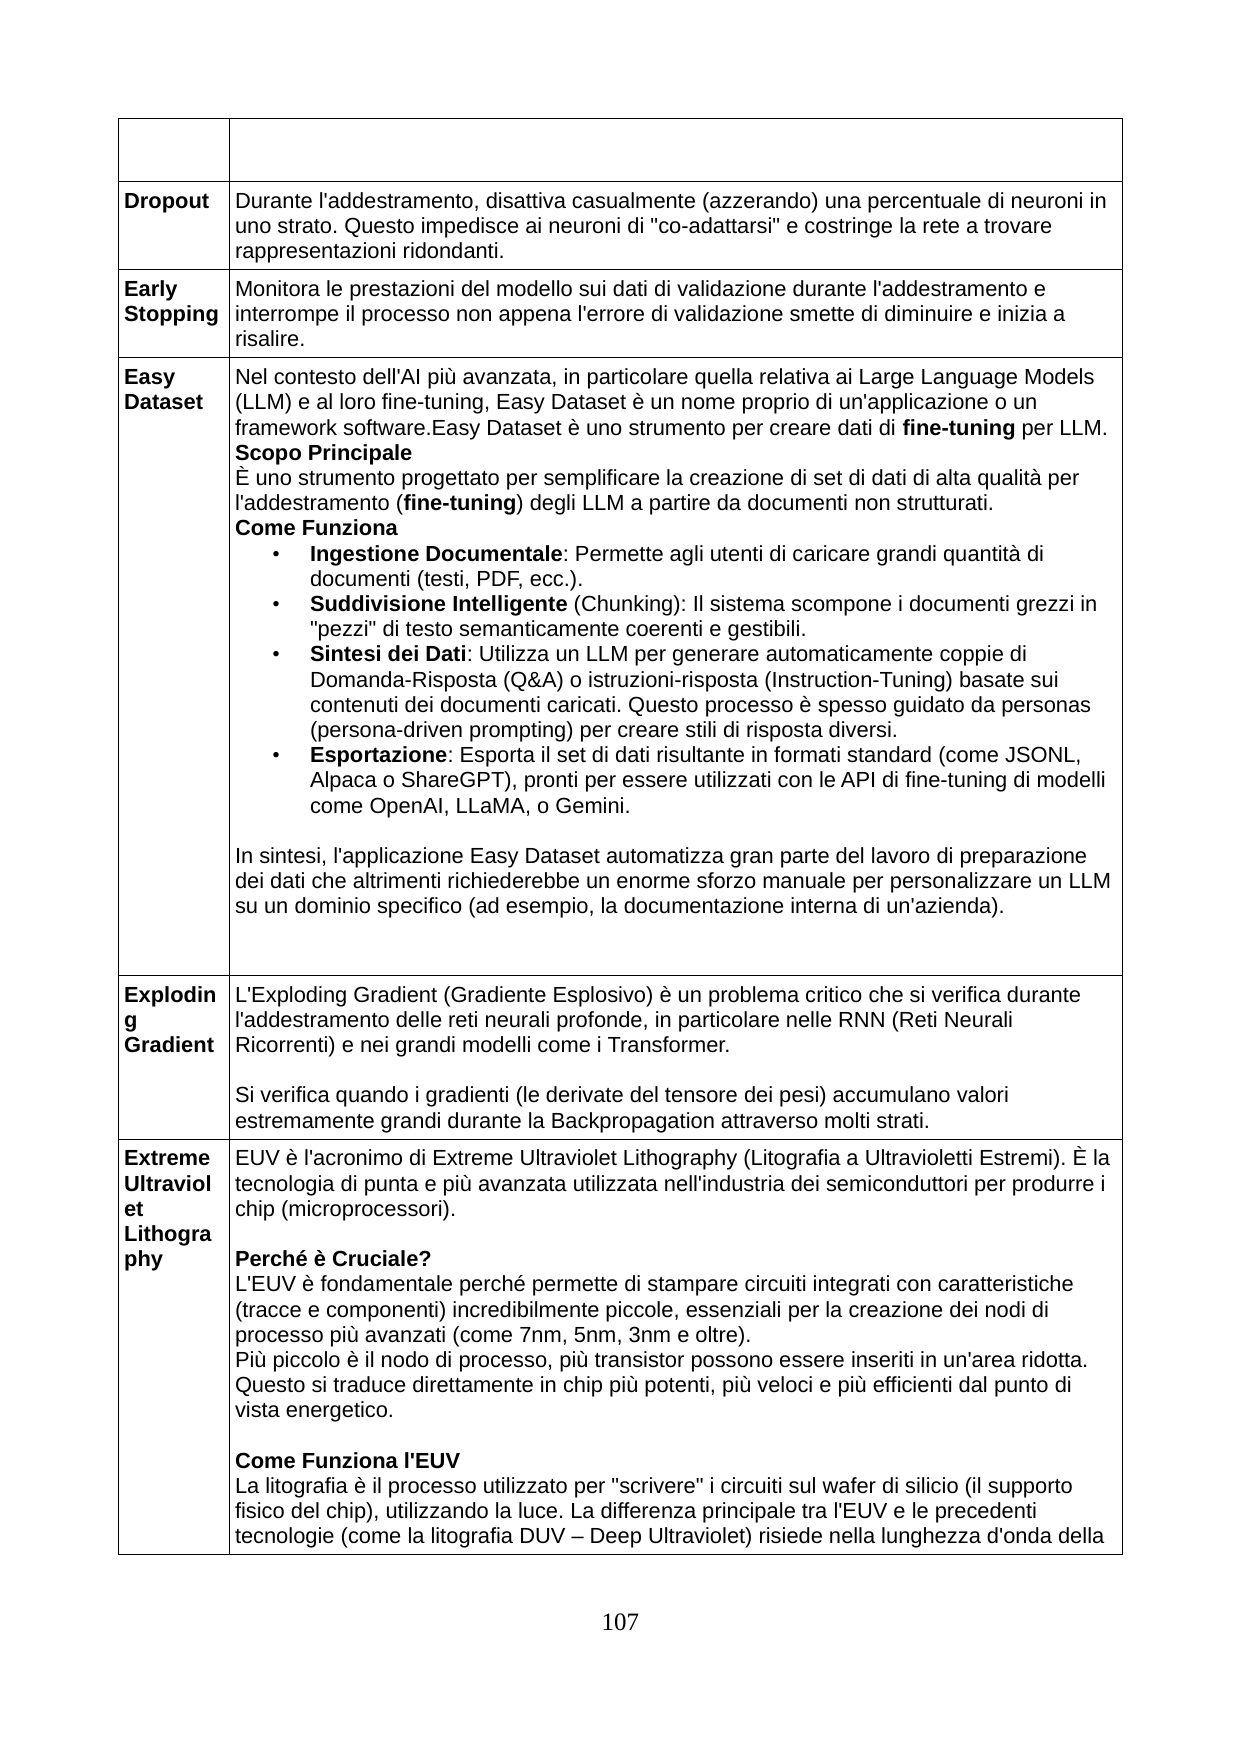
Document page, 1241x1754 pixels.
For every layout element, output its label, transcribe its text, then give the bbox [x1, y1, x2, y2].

table_cell Exploding Gradient [119, 976, 229, 1138]
table_cell Easy Dataset [119, 358, 229, 975]
table_cell Dropout [119, 182, 229, 269]
table_cell Nel contesto dell'AI più avanzata, in particolare quella relativa ai Large Language Models (LLM) e al loro fine-tuning, Easy Dataset è un nome proprio di un'applicazione o un framework software.Easy Dataset è uno strumento per creare dati di fine-tuning per LLM. Scopo Principale È uno strumento progettato per semplificare la creazione di set di dati di alta qualità per l'addestramento (fine-tuning) degli LLM a partire da documenti non strutturati. Come Funziona Ingestione Documentale: Permette agli utenti di caricare grandi quantità di documenti (testi, PDF, ecc.). Suddivisione Intelligente (Chunking): Il sistema scompone i documenti grezzi in "pezzi" di testo semanticamente coerenti e gestibili. Sintesi dei Dati: Utilizza un LLM per generare automaticamente coppie di Domanda-Risposta (Q&A) o istruzioni-risposta (Instruction-Tuning) basate sui contenuti dei documenti caricati. Questo processo è spesso guidato da personas (persona-driven prompting) per creare stili di risposta diversi. Esportazione: Esporta il set di dati risultante in formati standard (come JSONL, Alpaca o ShareGPT), pronti per essere utilizzati con le API di fine-tuning di modelli come OpenAI, LLaMA, o Gemini. In sintesi, l'applicazione Easy Dataset automatizza gran parte del lavoro di preparazione dei dati che altrimenti richiederebbe un enorme sforzo manuale per personalizzare un LLM su un dominio specifico (ad esempio, la documentazione interna di un'azienda). [230, 358, 1122, 975]
table_cell [230, 119, 1122, 181]
table_cell [119, 119, 229, 181]
table_cell Monitora le prestazioni del modello sui dati di validazione durante l'addestramento e interrompe il processo non appena l'errore di validazione smette di diminuire e inizia a risalire. [230, 270, 1122, 357]
table_cell EUV è l'acronimo di Extreme Ultraviolet Lithography (Litografia a Ultravioletti Estremi). È la tecnologia di punta e più avanzata utilizzata nell'industria dei semiconduttori per produrre i chip (microprocessori). Perché è Cruciale? L'EUV è fondamentale perché permette di stampare circuiti integrati con caratteristiche (tracce e componenti) incredibilmente piccole, essenziali per la creazione dei nodi di processo più avanzati (come 7nm, 5nm, 3nm e oltre). Più piccolo è il nodo di processo, più transistor possono essere inseriti in un'area ridotta. Questo si traduce direttamente in chip più potenti, più veloci e più efficienti dal punto di vista energetico. Come Funziona l'EUV La litografia è il processo utilizzato per "scrivere" i circuiti sul wafer di silicio (il supporto fisico del chip), utilizzando la luce. La differenza principale tra l'EUV e le precedenti tecnologie (come la litografia DUV – Deep Ultraviolet) risiede nella lunghezza d'onda della [230, 1140, 1122, 1554]
table_cell Extreme Ultraviolet Lithography [119, 1140, 229, 1554]
table_cell Early Stopping [119, 270, 229, 357]
table_cell L'Exploding Gradient (Gradiente Esplosivo) è un problema critico che si verifica durante l'addestramento delle reti neurali profonde, in particolare nelle RNN (Reti Neurali Ricorrenti) e nei grandi modelli come i Transformer. Si verifica quando i gradienti (le derivate del tensore dei pesi) accumulano valori estremamente grandi durante la Backpropagation attraverso molti strati. [230, 976, 1122, 1138]
table_cell Durante l'addestramento, disattiva casualmente (azzerando) una percentuale di neuroni in uno strato. Questo impedisce ai neuroni di "co-adattarsi" e costringe la rete a trovare rappresentazioni ridondanti. [230, 182, 1122, 269]
